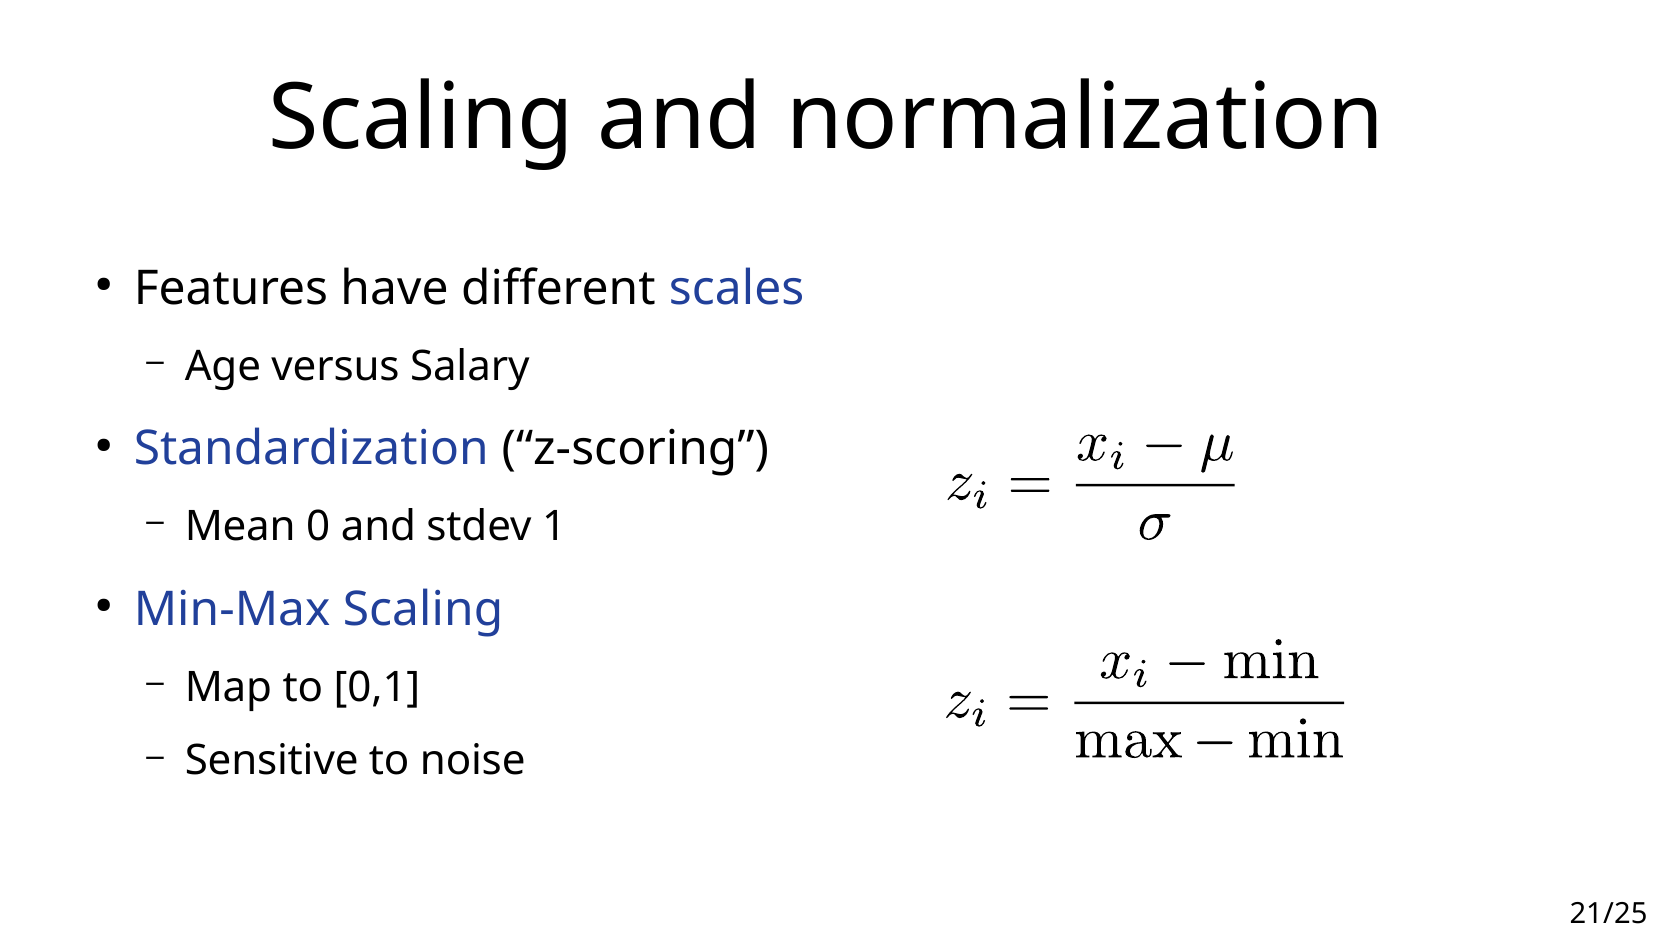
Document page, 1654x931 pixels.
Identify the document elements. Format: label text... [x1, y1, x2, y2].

text_box [943, 639, 1345, 763]
text_box [945, 426, 1235, 541]
title Scaling and normalization [82, 1, 1571, 226]
list Features have different scales Age versus Salary Standardization (“z-scoring”) Mean 0 and stdev 1 Min-Max Scaling Map to [0,1] Sensitive to noise [82, 253, 1571, 793]
